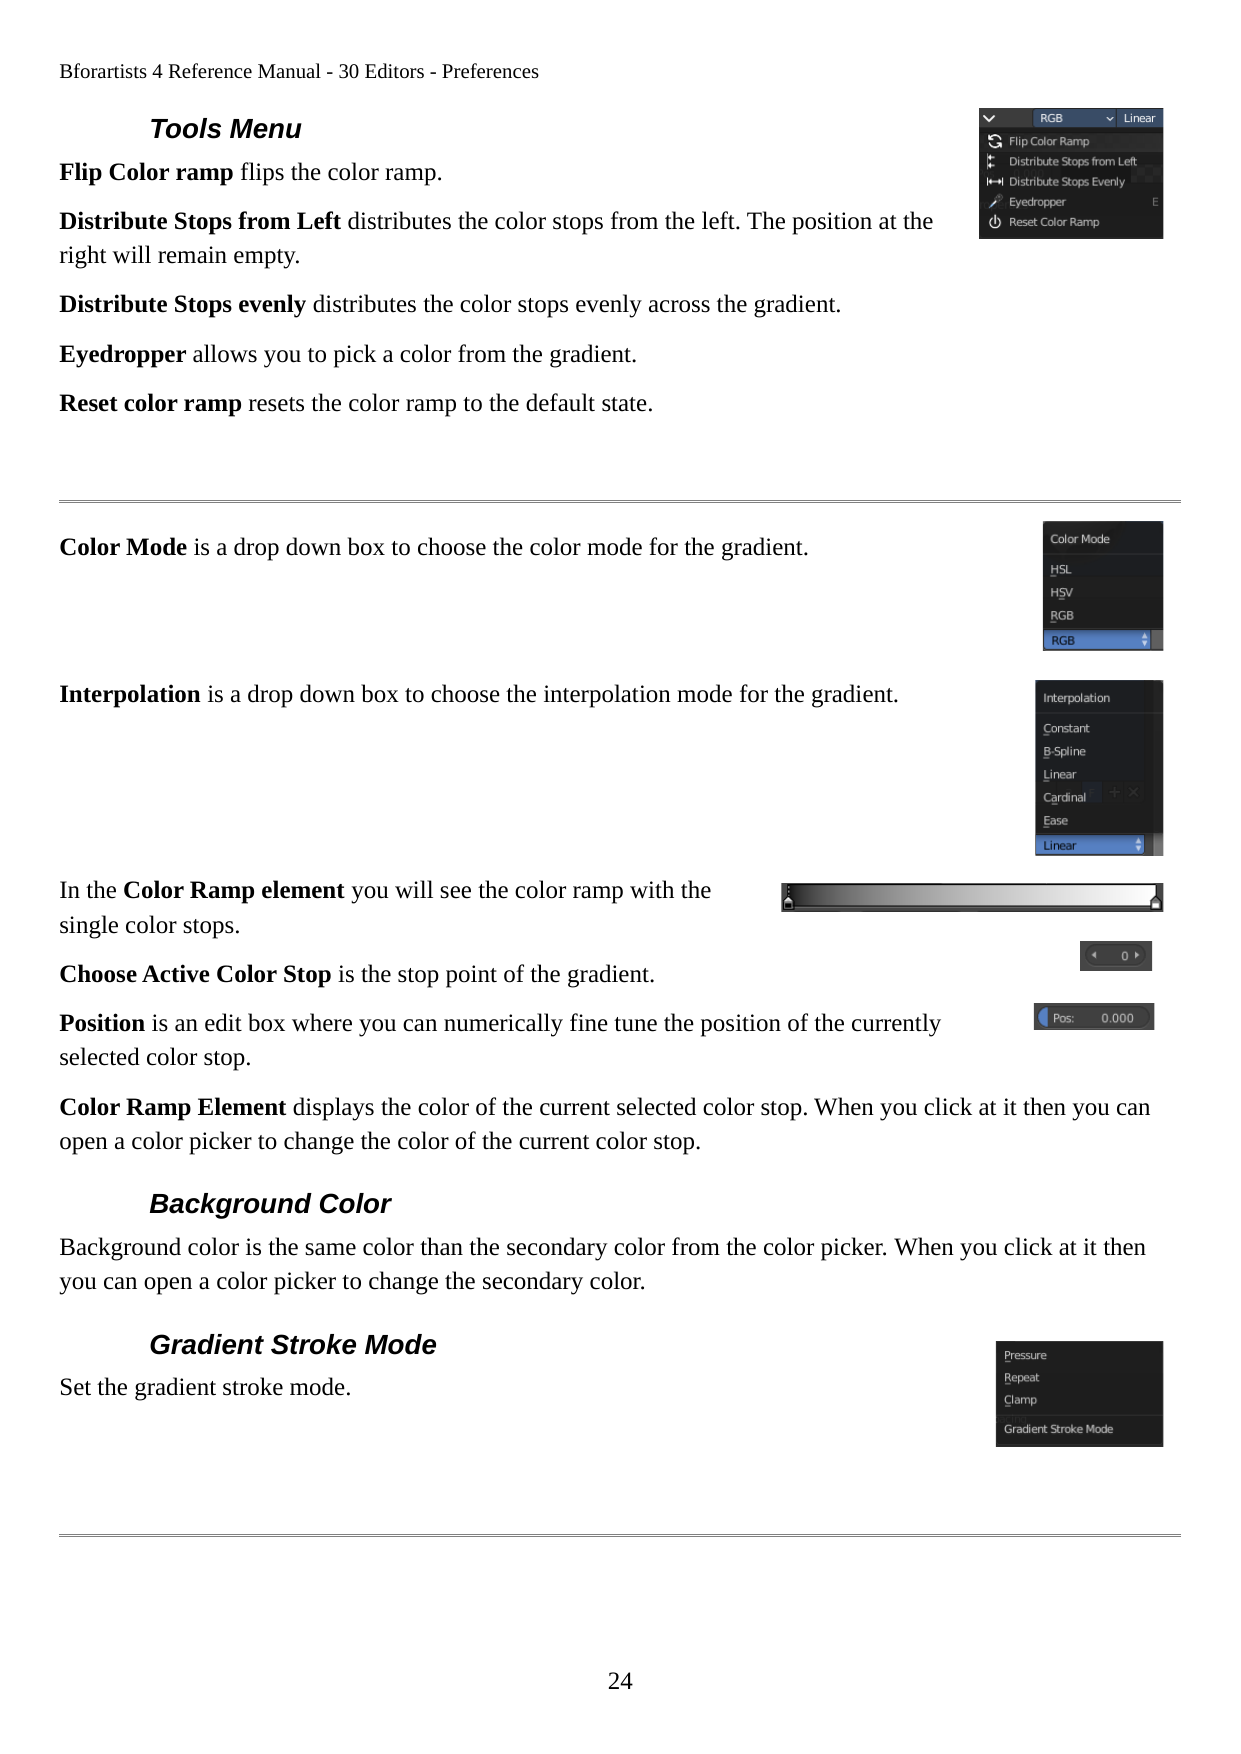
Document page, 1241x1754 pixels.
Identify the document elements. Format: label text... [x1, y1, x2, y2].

picture [781, 883, 1164, 912]
text Distribute Stops evenly distributes the color stops evenly across the gradient. [59, 289, 1181, 318]
text Flip Color ramp flips the color ramp. [59, 157, 979, 186]
text Choose Active Color Stop is the stop point of the gradient. [59, 959, 1181, 988]
picture [995, 1341, 1164, 1447]
text Color Ramp Element displays the color of the current selected color stop. When you click at it then you can open a color picker to change the color of the current color stop. [59, 1092, 1181, 1155]
subtitle [1164, 113, 1181, 144]
text Reset color ramp resets the color ramp to the default state. [59, 388, 1181, 416]
text In the Color Ramp element you will see the color ramp with the single color stops. [59, 875, 1181, 939]
subtitle Tools Menu [59, 113, 979, 144]
text Distribute Stops from Left distributes the color stops from the left. The position at the right will remain empty. [59, 206, 1181, 269]
picture [1035, 680, 1164, 856]
picture [1042, 521, 1164, 651]
text Position is an edit box where you can numerically fine tune the position of the currently selected color stop. [59, 1008, 1181, 1071]
text Interpolation is a drop down box to choose the interpolation mode for the gradient. [59, 679, 1181, 708]
text Eyedropper allows you to pick a color from the gradient. [59, 339, 1181, 367]
subtitle Background Color [59, 1188, 1181, 1219]
subtitle Gradient Stroke Mode [59, 1328, 1181, 1360]
text Background color is the same color than the secondary color from the color picker. When you click at it then you can open a color picker to change the secondary color. [59, 1232, 1181, 1295]
picture [979, 108, 1164, 239]
text Color Mode is a drop down box to choose the color mode for the gradient. [59, 532, 1042, 561]
text Set the gradient stroke mode. [59, 1372, 995, 1401]
picture [1080, 941, 1153, 971]
picture [1033, 1003, 1155, 1030]
